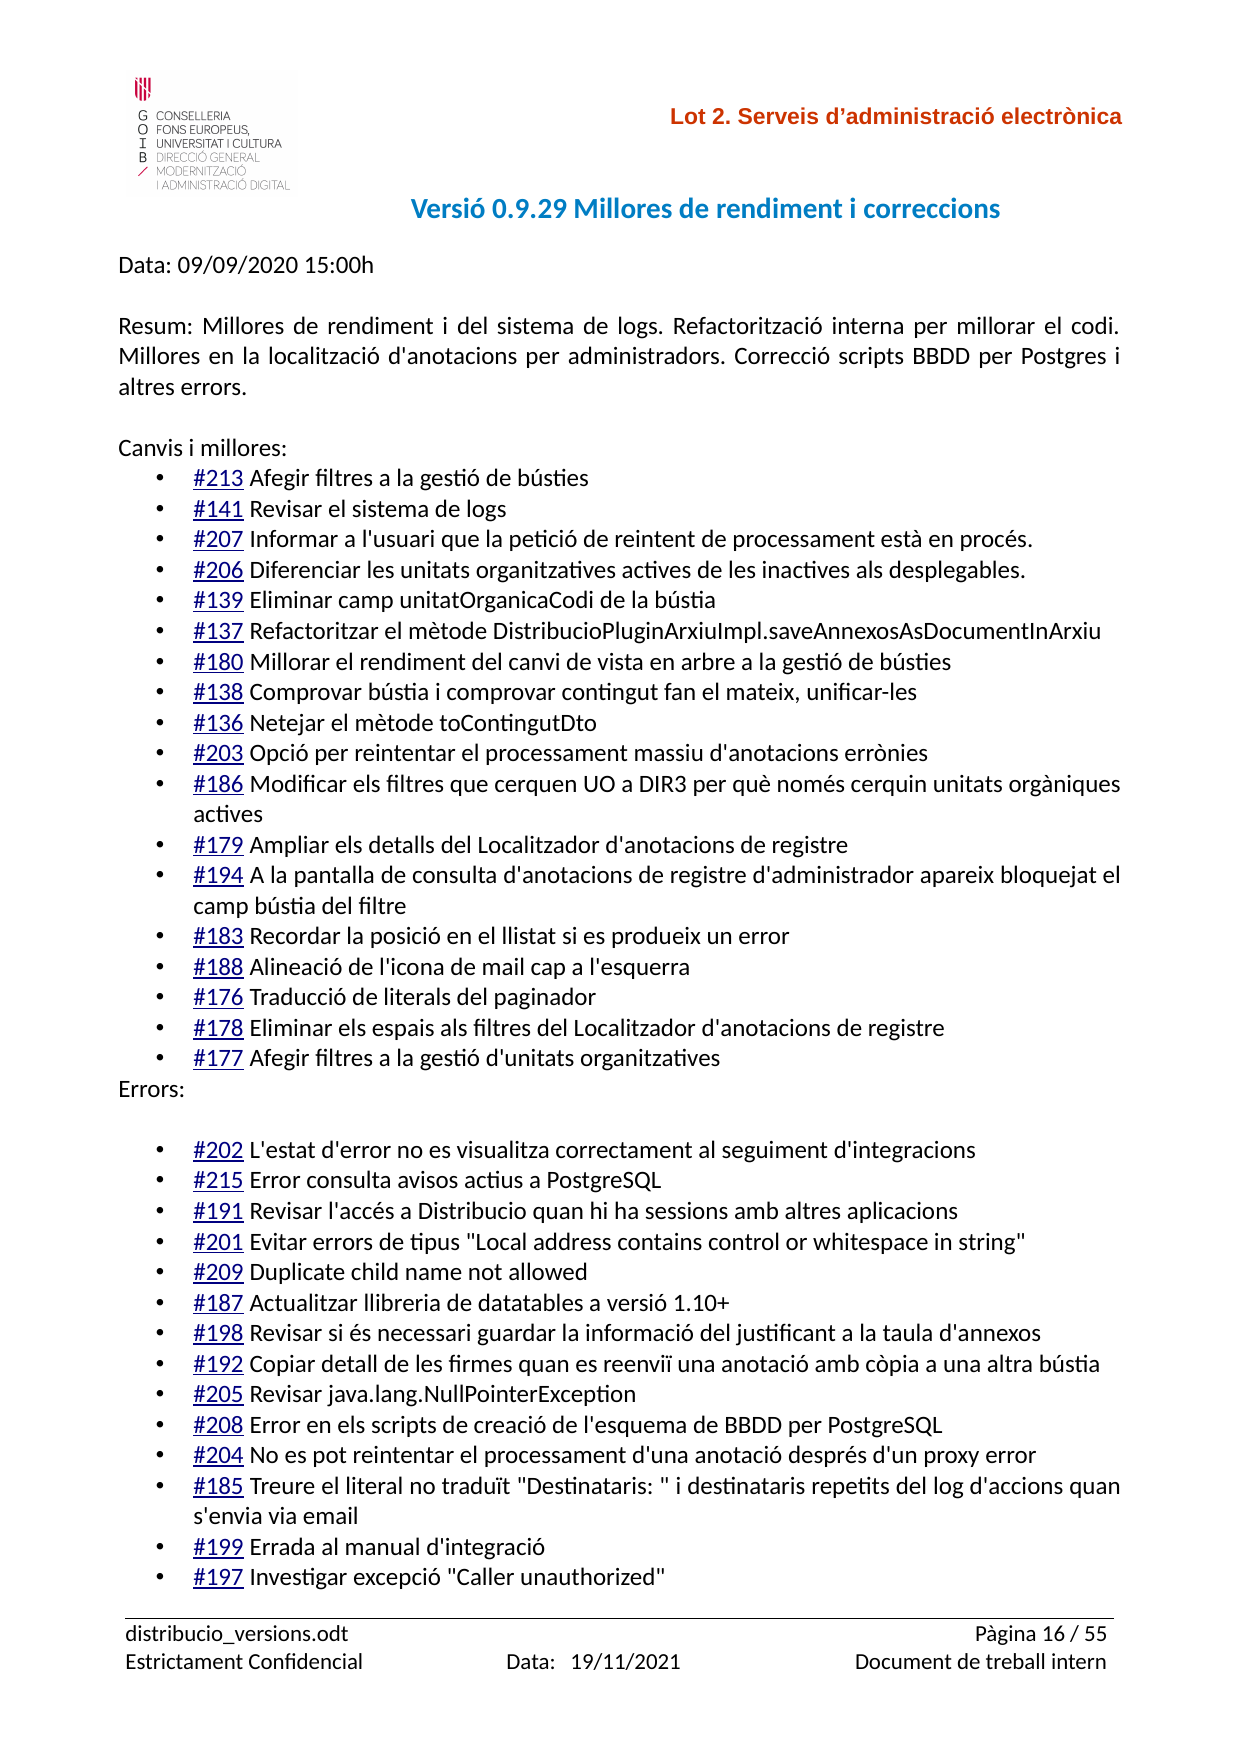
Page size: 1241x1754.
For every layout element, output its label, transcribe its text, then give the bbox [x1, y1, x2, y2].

list #198 Revisar si és necessari guardar la informació del justificant a la taula d'annexos [156, 1317, 1122, 1348]
list #138 Comprovar bústia i comprovar contingut fan el mateix, unificar-les [156, 676, 1122, 707]
list #178 Eliminar els espais als filtres del Localitzador d'anotacions de registre [156, 1012, 1122, 1042]
list #176 Traducció de literals del paginador [156, 981, 1122, 1012]
text Errors: [118, 1073, 1122, 1103]
list #209 Duplicate child name not allowed [156, 1256, 1122, 1287]
list #199 Errada al manual d'integració [156, 1531, 1122, 1561]
text Data: 09/09/2020 15:00h [118, 249, 1122, 279]
list #206 Diferenciar les unitats organitzatives actives de les inactives als desplegables. [156, 554, 1122, 585]
list #215 Error consulta avisos actius a PostgreSQL [156, 1164, 1122, 1195]
list #203 Opció per reintentar el processament massiu d'anotacions errònies [156, 737, 1122, 768]
list #188 Alineació de l'icona de mail cap a l'esquerra [156, 951, 1122, 981]
list #137 Refactoritzar el mètode DistribucioPluginArxiuImpl.saveAnnexosAsDocumentInArxiu [156, 615, 1122, 646]
list #194 A la pantalla de consulta d'anotacions de registre d'administrador apareix bloquejat el camp bústia del filtre [156, 859, 1122, 920]
list #136 Netejar el mètode toContingutDto [156, 707, 1122, 737]
list #139 Eliminar camp unitatOrganicaCodi de la bústia [156, 585, 1122, 615]
list #180 Millorar el rendiment del canvi de vista en arbre a la gestió de bústies [156, 646, 1122, 676]
list #183 Recordar la posició en el llistat si es produeix un error [156, 920, 1122, 951]
list #208 Error en els scripts de creació de l'esquema de BBDD per PostgreSQL [156, 1409, 1122, 1439]
list #141 Revisar el sistema de logs [156, 493, 1122, 524]
list #191 Revisar l'accés a Distribucio quan hi ha sessions amb altres aplicacions [156, 1195, 1122, 1226]
list #201 Evitar errors de tipus "Local address contains control or whitespace in string" [156, 1226, 1122, 1256]
list #177 Afegir filtres a la gestió d'unitats organitzatives [156, 1042, 1122, 1073]
list #192 Copiar detall de les firmes quan es reenviï una anotació amb còpia a una altra bústia [156, 1348, 1122, 1378]
picture [126, 70, 299, 197]
list #213 Afegir filtres a la gestió de bústies [156, 463, 1122, 493]
list #204 No es pot reintentar el processament d'una anotació després d'un proxy error [156, 1439, 1122, 1470]
text Canvis i millores: [118, 432, 1122, 463]
list #202 L'estat d'error no es visualitza correctament al seguiment d'integracions [156, 1134, 1122, 1164]
list #185 Treure el literal no traduït "Destinataris: " i destinataris repetits del log d'accions quan s'envia via email [156, 1470, 1122, 1531]
list #207 Informar a l'usuari que la petició de reintent de processament està en procés. [156, 524, 1122, 554]
text Resum: Millores de rendiment i del sistema de logs. Refactorització interna per millorar el codi. Millores en la localització d'anotacions per administradors. Correcció scripts BBDD per Postgres i altres errors. [118, 310, 1122, 402]
list #205 Revisar java.lang.NullPointerException [156, 1378, 1122, 1409]
list #187 Actualitzar llibreria de datatables a versió 1.10+ [156, 1287, 1122, 1317]
list #179 Ampliar els detalls del Localitzador d'anotacions de registre [156, 829, 1122, 859]
list #186 Modificar els filtres que cerquen UO a DIR3 per què només cerquin unitats orgàniques actives [156, 768, 1122, 829]
subtitle Versió 0.9.29 Millores de rendiment i correccions [153, 190, 1122, 225]
list #197 Investigar excepció "Caller unauthorized" [156, 1561, 1122, 1592]
